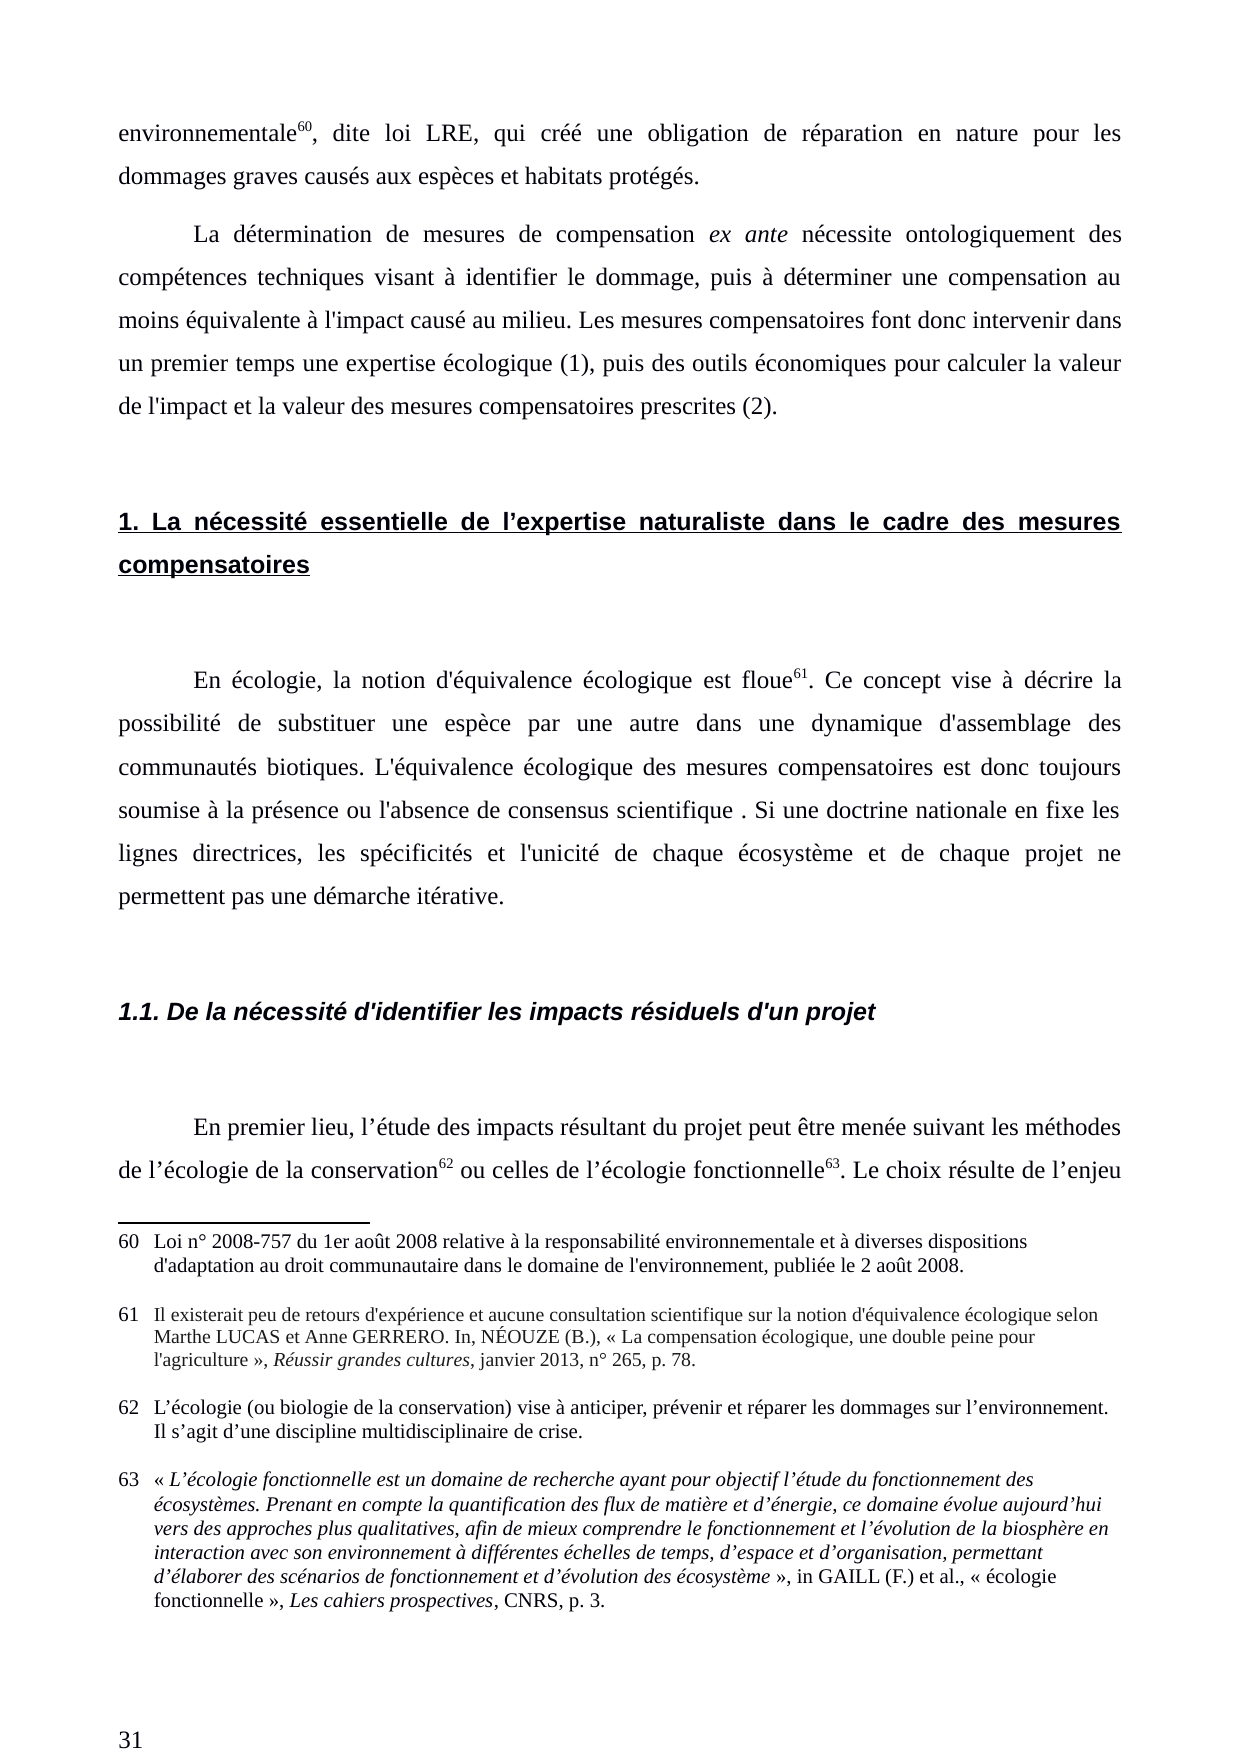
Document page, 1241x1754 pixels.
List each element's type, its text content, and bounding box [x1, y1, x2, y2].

text 1.1. De la nécessité d'identifier les impacts résiduels d'un projet [118, 996, 1122, 1025]
text En premier lieu, l’étude des impacts résultant du projet peut être menée suivant les méthodes de l’écologie de la conservation ou celles de l’écologie fonctionnelle. Le choix résulte de l’enjeu [118, 1112, 1122, 1184]
text L’écologie (ou biologie de la conservation) vise à anticiper, prévenir et réparer les dommages sur l’environnement. Il s’agit d’une discipline multidisciplinaire de crise. [118, 1395, 1122, 1443]
text 1. La nécessité essentielle de l’expertise naturaliste dans le cadre des mesures [118, 507, 1122, 532]
text La détermination de mesures de compensation ex ante nécessite ontologiquement des compétences techniques visant à identifier le dommage, puis à déterminer une compensation au moins équivalente à l'impact causé au milieu. Les mesures compensatoires font donc intervenir dans un premier temps une expertise écologique (1), puis des outils économiques pour calculer la valeur de l'impact et la valeur des mesures compensatoires prescrites (2). [118, 219, 1122, 420]
text En écologie, la notion d'équivalence écologique est floue. Ce concept vise à décrire la possibilité de substituer une espèce par une autre dans une dynamique d'assemblage des communautés biotiques. L'équivalence écologique des mesures compensatoires est donc toujours soumise à la présence ou l'absence de consensus scientifique . Si une doctrine nationale en fixe les lignes directrices, les spécificités et l'unicité de chaque écosystème et de chaque projet ne permettent pas une démarche itérative. [118, 665, 1122, 910]
text « L’écologie fonctionnelle est un domaine de recherche ayant pour objectif l’étude du fonctionnement des écosystèmes. Prenant en compte la quantification des flux de matière et d’énergie, ce domaine évolue aujourd’hui vers des approches plus qualitatives, afin de mieux comprendre le fonctionnement et l’évolution de la biosphère en interaction avec son environnement à différentes échelles de temps, d’espace et d’organisation, permettant d’élaborer des scénarios de fonctionnement et d’évolution des écosystème », in GAILL (F.) et al., « écologie fonctionnelle », Les cahiers prospectives, CNRS, p. 3. [118, 1467, 1122, 1612]
text compensatoires [118, 533, 1122, 579]
text Loi n° 2008-757 du 1er août 2008 relative à la responsabilité environnementale et à diverses dispositions d'adaptation au droit communautaire dans le domaine de l'environnement, publiée le 2 août 2008. [118, 1229, 1122, 1277]
text environnementale, dite loi LRE, qui créé une obligation de réparation en nature pour les dommages graves causés aux espèces et habitats protégés. [118, 118, 1122, 190]
text Il existerait peu de retours d'expérience et aucune consultation scientifique sur la notion d'équivalence écologique selon Marthe LUCAS et Anne GERRERO. In, NÉOUZE (B.), « La compensation écologique, une double peine pour l'agriculture », Réussir grandes cultures, janvier 2013, n° 265, p. 78. [118, 1301, 1122, 1371]
